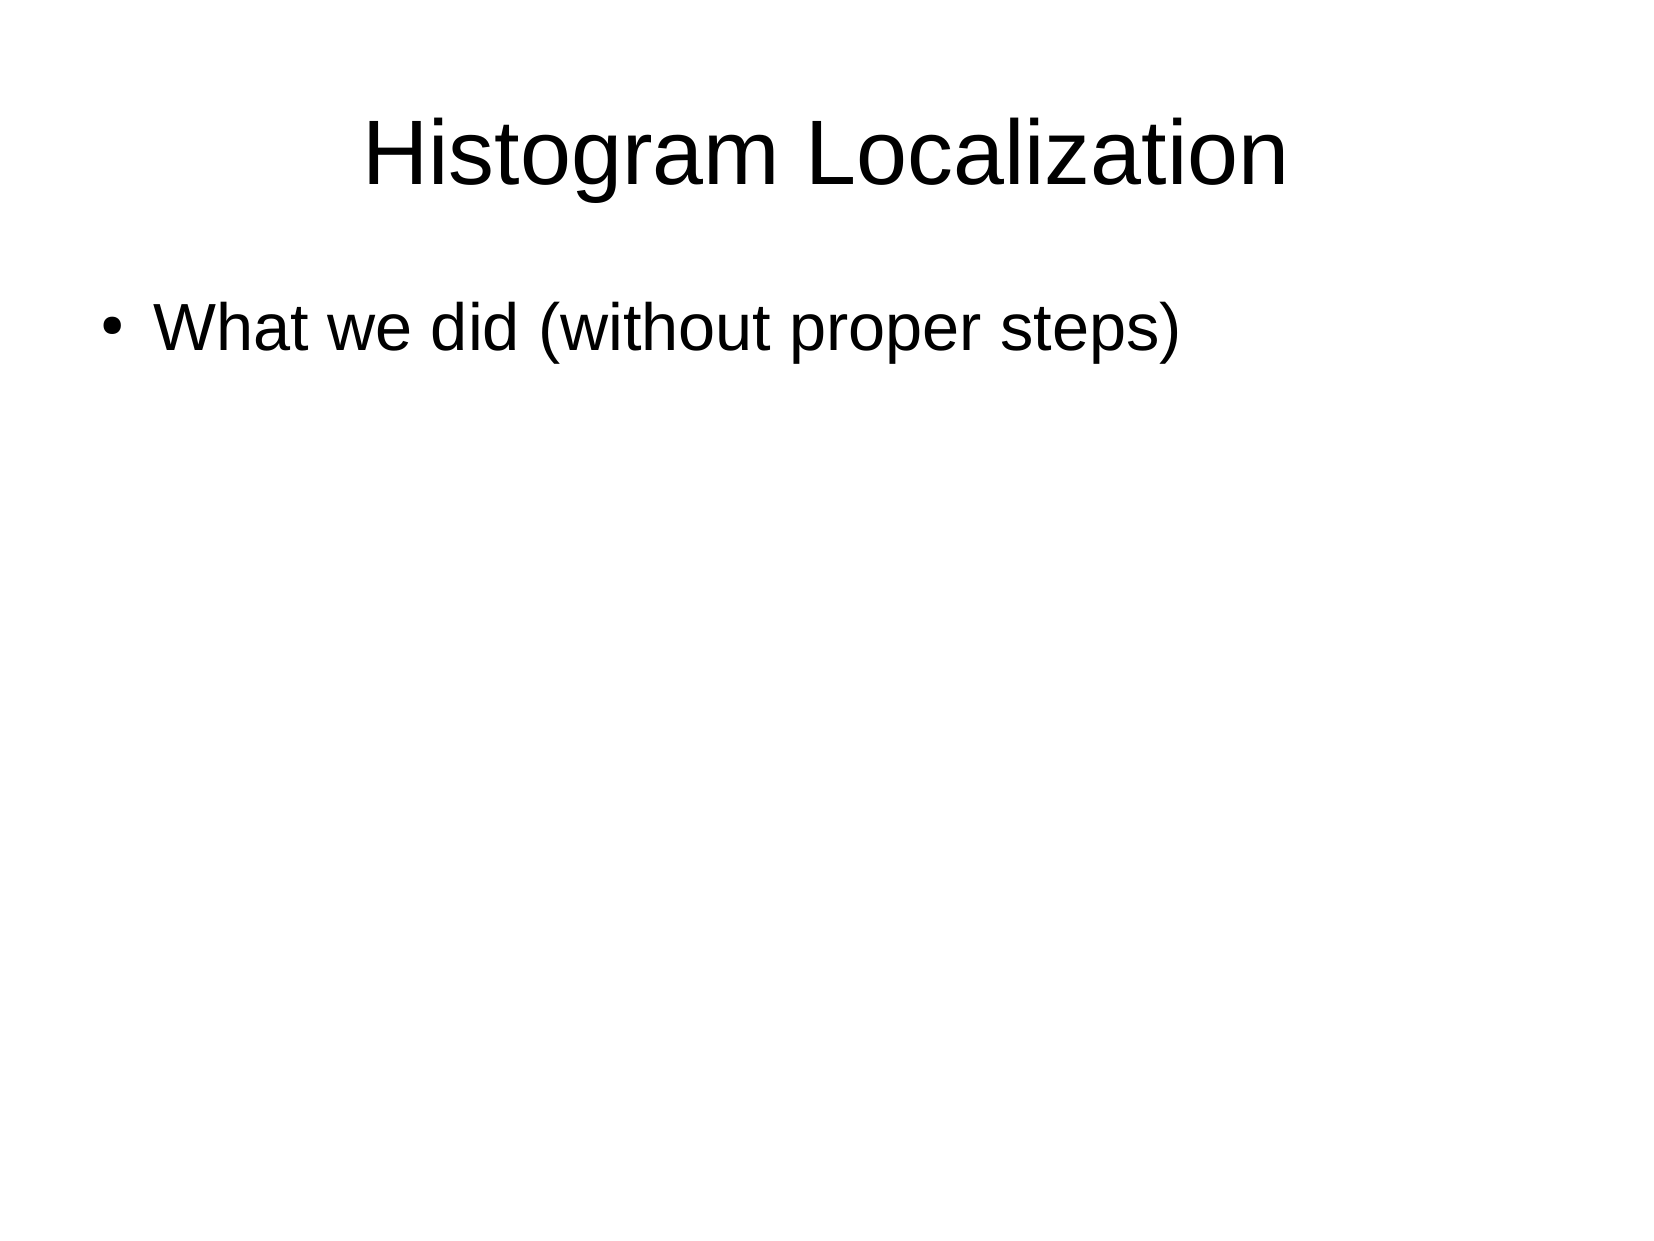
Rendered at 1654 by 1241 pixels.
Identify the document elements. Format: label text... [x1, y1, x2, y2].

list What we did (without proper steps) [82, 290, 1571, 1010]
title Histogram Localization [82, 49, 1571, 257]
